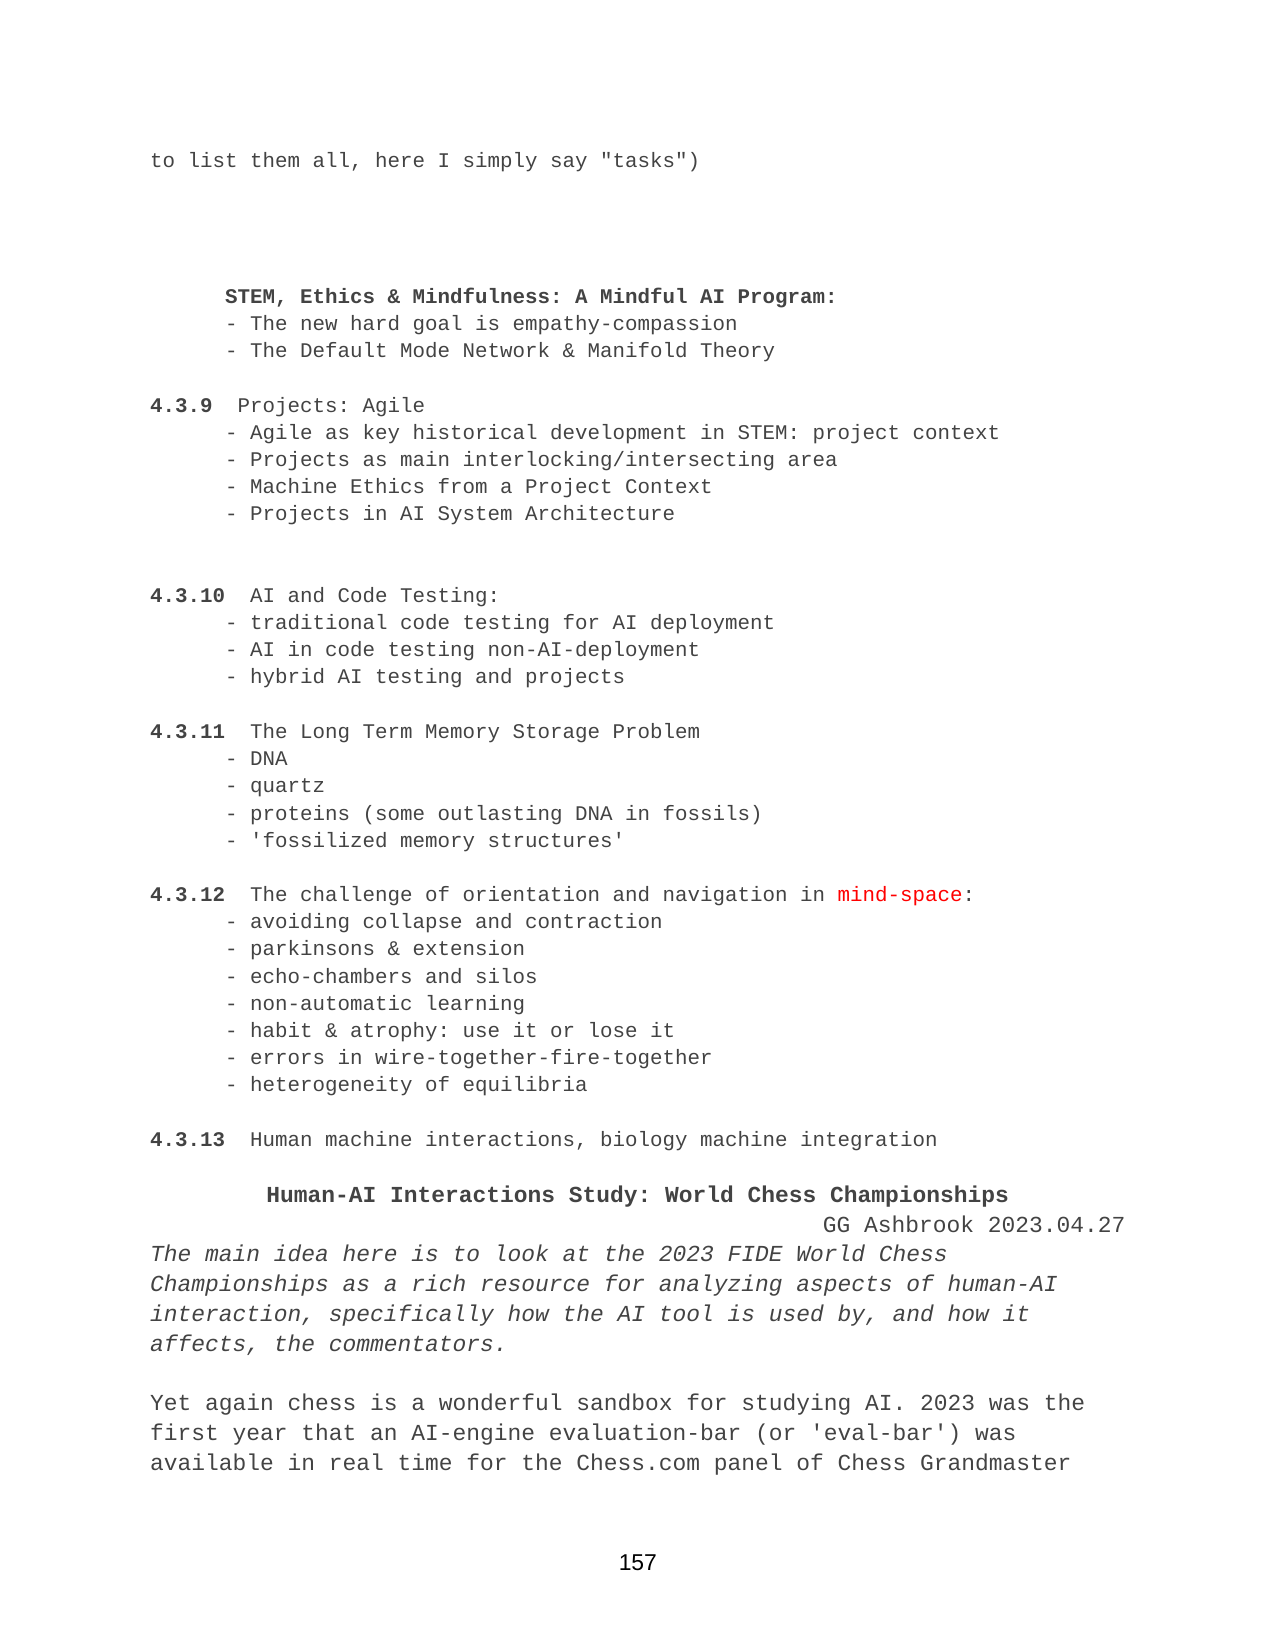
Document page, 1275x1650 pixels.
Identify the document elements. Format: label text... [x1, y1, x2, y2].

text - Projects as main interlocking/intersecting area [150, 449, 1125, 473]
text - traditional code testing for AI deployment [150, 612, 1125, 636]
text 4.3.11 The Long Term Memory Storage Problem [150, 721, 1125, 744]
text - parkinsons & extension [150, 938, 1125, 962]
text GG Ashbrook 2023.04.27 [150, 1213, 1125, 1239]
text - avoiding collapse and contraction [150, 911, 1125, 935]
text - hybrid AI testing and projects [150, 667, 1125, 690]
text 4.3.9 Projects: Agile [150, 395, 1125, 418]
text 4.3.10 AI and Code Testing: [150, 585, 1125, 609]
text - quartz [150, 775, 1125, 799]
text The main idea here is to look at the 2023 FIDE World Chess Championships as a rich resource for analyzing aspects of human-AI interaction, specifically how the AI tool is used by, and how it affects, the commentators. [150, 1243, 1125, 1358]
text - proteins (some outlasting DNA in fossils) [150, 802, 1125, 826]
text - Projects in AI System Architecture [150, 503, 1125, 527]
text to list them all, here I simply say "tasks") [150, 150, 1125, 174]
text - 'fossilized memory structures' [150, 830, 1125, 853]
text - DNA [150, 748, 1125, 772]
text Yet again chess is a wonderful sandbox for studying AI. 2023 was the first year that an AI-engine evaluation-bar (or 'eval-bar') was available in real time for the Chess.com panel of Chess Grandmaster [150, 1392, 1125, 1477]
text - heterogeneity of equilibria [150, 1074, 1125, 1098]
text 4.3.13 Human machine interactions, biology machine integration [150, 1129, 1125, 1152]
text - The new hard goal is empathy-compassion [150, 313, 1125, 337]
text - Agile as key historical development in STEM: project context [150, 422, 1125, 446]
text 4.3.12 The challenge of orientation and navigation in mind-space: [150, 884, 1125, 908]
text - errors in wire-together-fire-together [150, 1047, 1125, 1071]
text - echo-chambers and silos [150, 966, 1125, 989]
text - AI in code testing non-AI-deployment [150, 639, 1125, 663]
text - Machine Ethics from a Project Context [150, 476, 1125, 500]
text - non-automatic learning [150, 993, 1125, 1016]
text - habit & atrophy: use it or lose it [150, 1020, 1125, 1044]
text Human-AI Interactions Study: World Chess Championships [150, 1183, 1125, 1209]
text STEM, Ethics & Mindfulness: A Mindful AI Program: [150, 286, 1125, 309]
text - The Default Mode Network & Manifold Theory [150, 340, 1125, 364]
